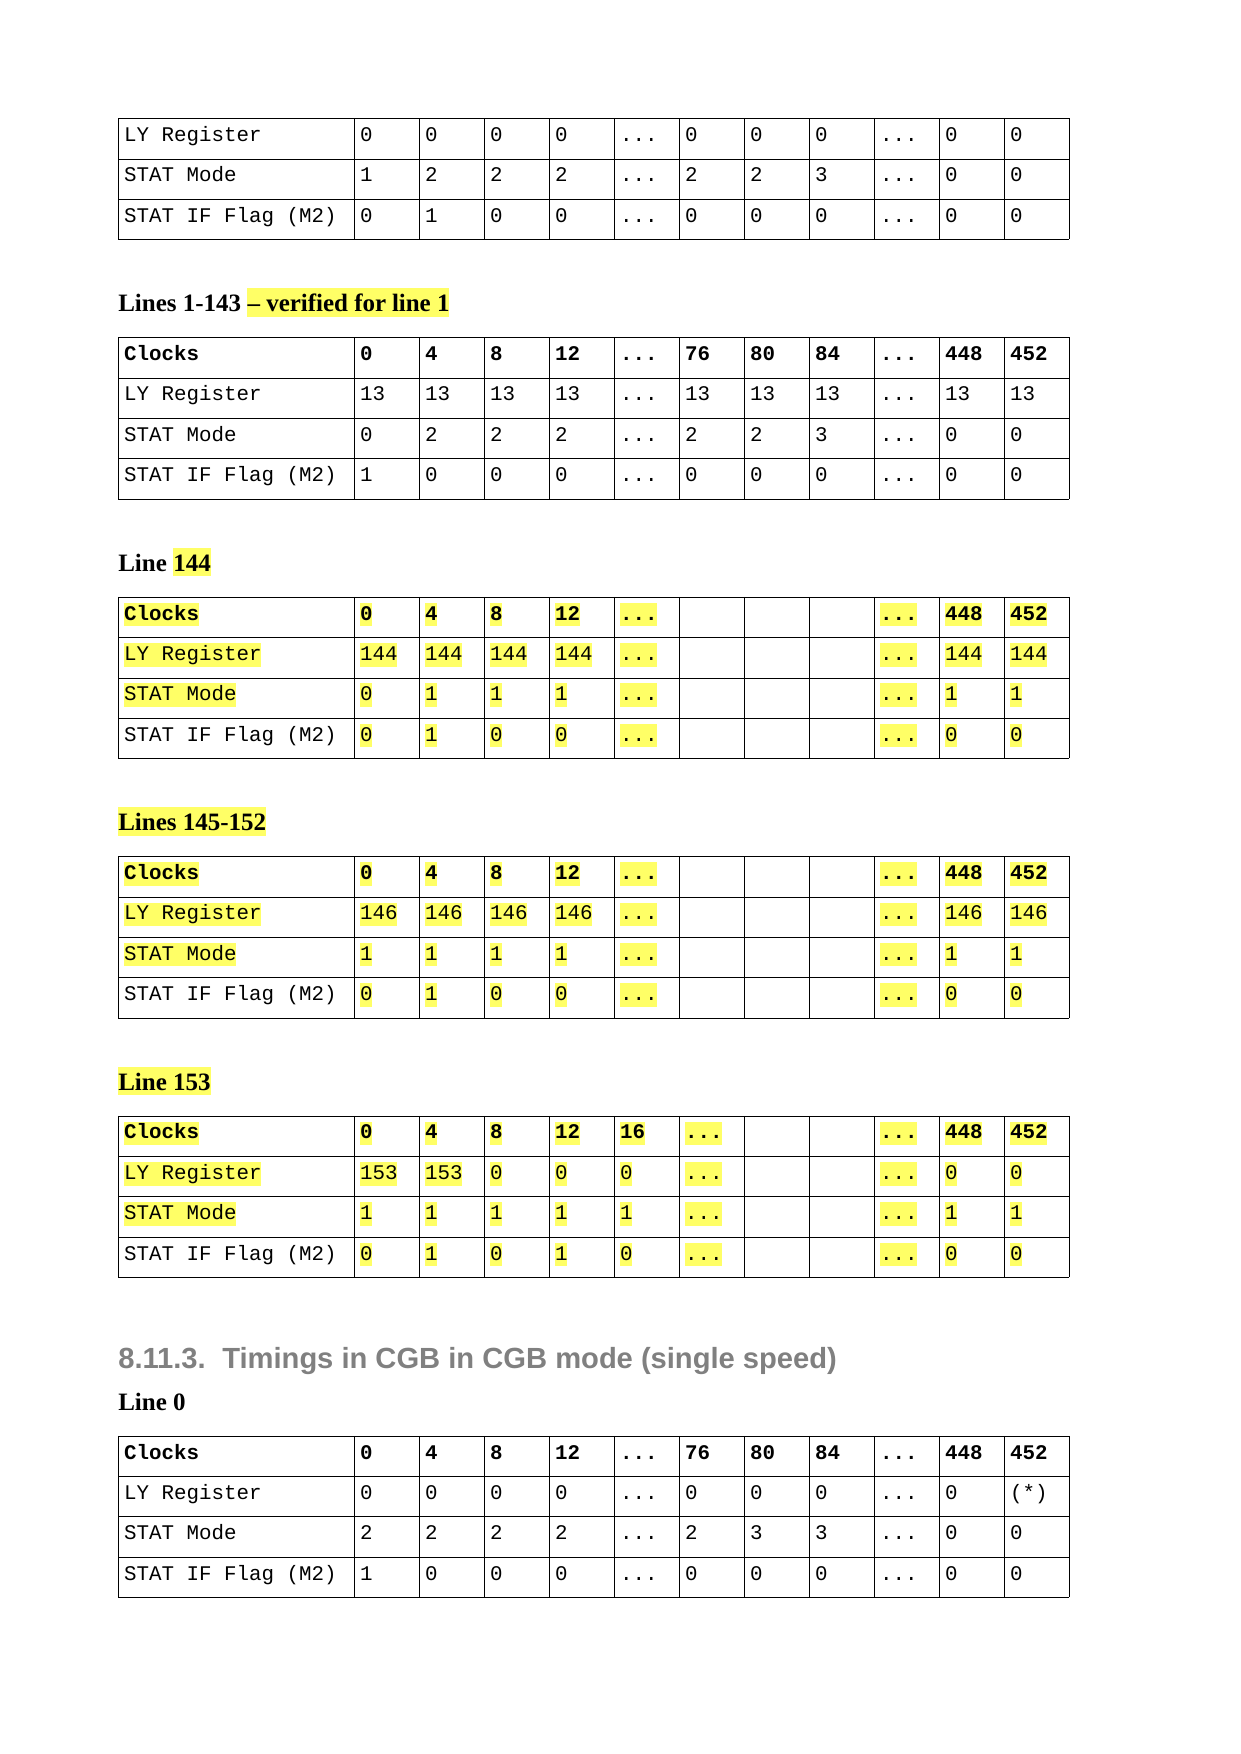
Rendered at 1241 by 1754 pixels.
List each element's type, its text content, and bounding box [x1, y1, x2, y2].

table_cell 13 [745, 379, 809, 418]
table_cell 0 [810, 459, 874, 498]
table_cell 13 [550, 379, 614, 418]
table_cell ... [875, 719, 939, 758]
table_header 76 [680, 1437, 744, 1476]
text Line 153 [118, 1067, 1122, 1095]
table_cell 1 [485, 1197, 549, 1237]
table_cell ... [615, 200, 679, 239]
table_cell 1 [940, 1197, 1004, 1237]
table_cell 1 [355, 1558, 419, 1597]
table_cell 0 [550, 1477, 614, 1516]
table_cell ... [615, 160, 679, 199]
table_cell STAT IF Flag (M2) [119, 1558, 354, 1597]
table_cell 1 [1005, 938, 1069, 977]
table_cell ... [615, 119, 679, 158]
table_cell 0 [485, 1157, 549, 1196]
table_cell 2 [355, 1517, 419, 1557]
table_cell ... [875, 1517, 939, 1557]
table_cell LY Register [119, 638, 354, 677]
table_cell 0 [680, 200, 744, 239]
table_cell STAT IF Flag (M2) [119, 978, 354, 1017]
table_cell 0 [1005, 1517, 1069, 1557]
table_cell ... [615, 938, 679, 977]
table_cell [680, 719, 744, 758]
table_cell [680, 938, 744, 977]
table_cell [810, 1157, 874, 1196]
table_cell 146 [485, 898, 549, 937]
table_header ... [875, 598, 939, 637]
table_cell 153 [355, 1157, 419, 1196]
table_header [810, 1117, 874, 1156]
table_cell 1 [420, 978, 484, 1017]
table_cell 0 [745, 459, 809, 498]
table_cell STAT Mode [119, 1517, 354, 1557]
table_header Clocks [119, 1117, 354, 1156]
table_header Clocks [119, 338, 354, 378]
table_cell STAT Mode [119, 679, 354, 718]
table_cell [810, 978, 874, 1017]
table_header [745, 598, 809, 637]
table_cell ... [875, 898, 939, 937]
table_header 12 [550, 598, 614, 637]
table_header 8 [485, 857, 549, 897]
table_cell ... [615, 1558, 679, 1597]
table_cell STAT Mode [119, 419, 354, 458]
table_cell [745, 719, 809, 758]
table_cell 0 [940, 719, 1004, 758]
table_header ... [875, 338, 939, 378]
table_cell 0 [680, 1477, 744, 1516]
table_cell [745, 1157, 809, 1196]
table_cell ... [680, 1197, 744, 1237]
table_cell 1 [615, 1197, 679, 1237]
table_cell ... [875, 1157, 939, 1196]
table_cell 0 [940, 200, 1004, 239]
table_cell ... [615, 679, 679, 718]
table_cell 0 [485, 1477, 549, 1516]
table_header Clocks [119, 598, 354, 637]
table_header 8 [485, 598, 549, 637]
table_cell 0 [355, 200, 419, 239]
table_cell [745, 898, 809, 937]
table_cell [810, 679, 874, 718]
table_cell 0 [485, 1558, 549, 1597]
text Lines 145-152 [118, 807, 1122, 836]
table_cell 0 [485, 1238, 549, 1277]
table_cell 153 [420, 1157, 484, 1196]
table_header 16 [615, 1117, 679, 1156]
table_cell [680, 898, 744, 937]
table_cell ... [875, 459, 939, 498]
table_cell 1 [420, 1197, 484, 1237]
table_cell ... [875, 1477, 939, 1516]
table_cell 0 [550, 978, 614, 1017]
table_header 452 [1005, 598, 1069, 637]
table_cell 0 [810, 200, 874, 239]
table_cell ... [875, 1238, 939, 1277]
table_cell LY Register [119, 1477, 354, 1516]
table_header 80 [745, 1437, 809, 1476]
table_cell 2 [485, 160, 549, 199]
table_cell 0 [355, 1477, 419, 1516]
table_header ... [875, 1437, 939, 1476]
table_cell 0 [355, 1238, 419, 1277]
table_cell 0 [940, 1558, 1004, 1597]
table_cell ... [615, 638, 679, 677]
table_cell STAT IF Flag (M2) [119, 200, 354, 239]
table_header ... [680, 1117, 744, 1156]
table_cell 0 [355, 119, 419, 158]
table_cell 2 [485, 1517, 549, 1557]
table_cell STAT IF Flag (M2) [119, 719, 354, 758]
table_cell 1 [1005, 1197, 1069, 1237]
table_header 452 [1005, 1117, 1069, 1156]
table_cell (*) [1005, 1477, 1069, 1516]
table_cell LY Register [119, 898, 354, 937]
table_cell 0 [1005, 119, 1069, 158]
table_cell 0 [1005, 1558, 1069, 1597]
table_cell ... [875, 1197, 939, 1237]
table_cell 0 [1005, 1157, 1069, 1196]
table_cell 0 [355, 419, 419, 458]
table_cell 13 [355, 379, 419, 418]
subtitle Timings in CGB in CGB mode (single speed) [118, 1341, 1122, 1374]
table_cell 0 [940, 1477, 1004, 1516]
table_cell 1 [940, 938, 1004, 977]
table_cell 13 [940, 379, 1004, 418]
table_cell [680, 978, 744, 1017]
table_cell 0 [745, 119, 809, 158]
table_cell ... [875, 1558, 939, 1597]
table_header 448 [940, 338, 1004, 378]
table_cell ... [875, 638, 939, 677]
table_cell ... [615, 459, 679, 498]
table_cell 0 [1005, 1238, 1069, 1277]
table_cell 144 [485, 638, 549, 677]
table_cell 0 [1005, 160, 1069, 199]
table_cell 1 [420, 938, 484, 977]
table_cell 0 [1005, 459, 1069, 498]
table_cell 0 [810, 119, 874, 158]
table_cell [810, 938, 874, 977]
table_header 84 [810, 1437, 874, 1476]
table_cell 0 [420, 119, 484, 158]
table_cell STAT Mode [119, 938, 354, 977]
table_cell 1 [420, 719, 484, 758]
table_cell 0 [550, 119, 614, 158]
table_cell 0 [940, 978, 1004, 1017]
text Lines 1-143 – verified for line 1 [118, 288, 1122, 317]
table_cell 2 [420, 160, 484, 199]
table_cell 2 [550, 160, 614, 199]
table_cell 3 [810, 419, 874, 458]
table_cell 13 [420, 379, 484, 418]
table_cell STAT IF Flag (M2) [119, 459, 354, 498]
table_cell 0 [1005, 978, 1069, 1017]
table_cell 0 [355, 719, 419, 758]
table_header 452 [1005, 857, 1069, 897]
table_header 448 [940, 1437, 1004, 1476]
table_cell 0 [485, 719, 549, 758]
table_cell 1 [420, 200, 484, 239]
table_cell ... [875, 119, 939, 158]
table_header 4 [420, 857, 484, 897]
table_cell 2 [550, 1517, 614, 1557]
table_header [745, 1117, 809, 1156]
table_cell 3 [810, 1517, 874, 1557]
table_header [680, 857, 744, 897]
table_cell STAT Mode [119, 160, 354, 199]
table_header 12 [550, 1437, 614, 1476]
table_cell 0 [615, 1238, 679, 1277]
table_cell ... [615, 419, 679, 458]
table_cell ... [875, 379, 939, 418]
table_header 452 [1005, 338, 1069, 378]
table_cell 146 [1005, 898, 1069, 937]
table_cell 2 [680, 1517, 744, 1557]
table_cell 1 [550, 938, 614, 977]
table_cell ... [875, 978, 939, 1017]
table_cell 2 [680, 419, 744, 458]
table_cell 1 [355, 160, 419, 199]
table_cell [745, 1197, 809, 1237]
table_header 8 [485, 338, 549, 378]
table_header ... [615, 598, 679, 637]
table_cell 0 [745, 1558, 809, 1597]
table_header 448 [940, 598, 1004, 637]
table_cell 0 [940, 119, 1004, 158]
table_header 84 [810, 338, 874, 378]
table_header 8 [485, 1117, 549, 1156]
table_header 12 [550, 338, 614, 378]
table_header ... [615, 1437, 679, 1476]
table_cell 13 [810, 379, 874, 418]
table_cell 0 [1005, 200, 1069, 239]
table_cell [745, 1238, 809, 1277]
table_cell 13 [485, 379, 549, 418]
table_cell 0 [940, 160, 1004, 199]
table_cell ... [615, 1517, 679, 1557]
table_cell 0 [420, 1477, 484, 1516]
table_cell ... [615, 978, 679, 1017]
table_cell ... [875, 200, 939, 239]
table_cell ... [615, 898, 679, 937]
table_header [745, 857, 809, 897]
table_cell 0 [810, 1477, 874, 1516]
table_cell 1 [485, 679, 549, 718]
table_cell 1 [485, 938, 549, 977]
table_cell 0 [615, 1157, 679, 1196]
table_cell ... [680, 1238, 744, 1277]
table_cell [745, 638, 809, 677]
table_header ... [615, 338, 679, 378]
table_cell 144 [355, 638, 419, 677]
table_cell 144 [420, 638, 484, 677]
table_header 452 [1005, 1437, 1069, 1476]
table_cell 0 [485, 459, 549, 498]
table_cell 146 [355, 898, 419, 937]
table_cell 1 [940, 679, 1004, 718]
table_cell 2 [485, 419, 549, 458]
table_cell 146 [550, 898, 614, 937]
table_cell STAT Mode [119, 1197, 354, 1237]
table_header 448 [940, 1117, 1004, 1156]
table_cell 0 [420, 1558, 484, 1597]
table_header ... [615, 857, 679, 897]
table_cell 0 [810, 1558, 874, 1597]
table_cell ... [875, 160, 939, 199]
table_cell 144 [550, 638, 614, 677]
table_cell [810, 1238, 874, 1277]
table_header [810, 857, 874, 897]
table_cell 2 [420, 419, 484, 458]
table_cell ... [875, 679, 939, 718]
table_header 8 [485, 1437, 549, 1476]
table_cell 0 [485, 200, 549, 239]
table_cell 13 [680, 379, 744, 418]
table_cell STAT IF Flag (M2) [119, 1238, 354, 1277]
table_cell 0 [680, 119, 744, 158]
table_cell LY Register [119, 379, 354, 418]
table_cell 0 [420, 459, 484, 498]
table_cell 2 [550, 419, 614, 458]
table_cell [810, 719, 874, 758]
table_cell 1 [1005, 679, 1069, 718]
table_header 0 [355, 598, 419, 637]
table_cell 13 [1005, 379, 1069, 418]
text Line 0 [118, 1387, 1122, 1416]
table_cell 0 [680, 459, 744, 498]
table_header 4 [420, 1117, 484, 1156]
table_cell [680, 679, 744, 718]
table_cell 1 [355, 938, 419, 977]
table_cell 1 [550, 1197, 614, 1237]
table_cell 0 [1005, 419, 1069, 458]
table_cell 0 [745, 200, 809, 239]
table_cell 0 [940, 1517, 1004, 1557]
table_header 0 [355, 1117, 419, 1156]
table_cell 0 [485, 978, 549, 1017]
table_cell ... [615, 719, 679, 758]
table_cell 3 [810, 160, 874, 199]
table_header [680, 598, 744, 637]
table_cell [810, 898, 874, 937]
table_header ... [875, 1117, 939, 1156]
table_cell 0 [550, 459, 614, 498]
table_header 12 [550, 857, 614, 897]
table_header 12 [550, 1117, 614, 1156]
table_header 4 [420, 1437, 484, 1476]
table_header Clocks [119, 1437, 354, 1476]
table_cell 1 [550, 679, 614, 718]
table_cell [810, 1197, 874, 1237]
table_cell 0 [355, 679, 419, 718]
table_cell 1 [355, 459, 419, 498]
table_header ... [875, 857, 939, 897]
table_cell 0 [550, 1558, 614, 1597]
table_header 4 [420, 338, 484, 378]
table_cell 0 [940, 419, 1004, 458]
table_cell 2 [745, 419, 809, 458]
table_cell 0 [550, 1157, 614, 1196]
table_cell ... [875, 419, 939, 458]
table_cell 2 [420, 1517, 484, 1557]
table_header 0 [355, 857, 419, 897]
table_cell 146 [940, 898, 1004, 937]
table_cell 0 [485, 119, 549, 158]
table_cell 3 [745, 1517, 809, 1557]
table_cell 0 [1005, 719, 1069, 758]
table_cell 2 [680, 160, 744, 199]
text Line 144 [118, 548, 1122, 576]
table_cell 2 [745, 160, 809, 199]
table_cell [745, 938, 809, 977]
table_header 80 [745, 338, 809, 378]
table_header 76 [680, 338, 744, 378]
table_cell 0 [550, 719, 614, 758]
table_cell 0 [680, 1558, 744, 1597]
table_cell 0 [940, 459, 1004, 498]
table_cell 0 [550, 200, 614, 239]
table_header Clocks [119, 857, 354, 897]
table_header 0 [355, 338, 419, 378]
table_cell [745, 978, 809, 1017]
table_cell ... [680, 1157, 744, 1196]
table_header [810, 598, 874, 637]
table_header 448 [940, 857, 1004, 897]
table_cell ... [615, 1477, 679, 1516]
table_cell 1 [550, 1238, 614, 1277]
table_header 4 [420, 598, 484, 637]
table_cell 0 [745, 1477, 809, 1516]
table_cell LY Register [119, 1157, 354, 1196]
table_cell ... [875, 938, 939, 977]
table_header 0 [355, 1437, 419, 1476]
table_cell 0 [355, 978, 419, 1017]
table_cell [680, 638, 744, 677]
table_cell 1 [355, 1197, 419, 1237]
table_cell [745, 679, 809, 718]
table_cell LY Register [119, 119, 354, 158]
table_cell 144 [940, 638, 1004, 677]
table_cell 0 [940, 1238, 1004, 1277]
table_cell 0 [940, 1157, 1004, 1196]
table_cell 146 [420, 898, 484, 937]
table_cell [810, 638, 874, 677]
table_cell 1 [420, 1238, 484, 1277]
table_cell 144 [1005, 638, 1069, 677]
table_cell ... [615, 379, 679, 418]
table_cell 1 [420, 679, 484, 718]
